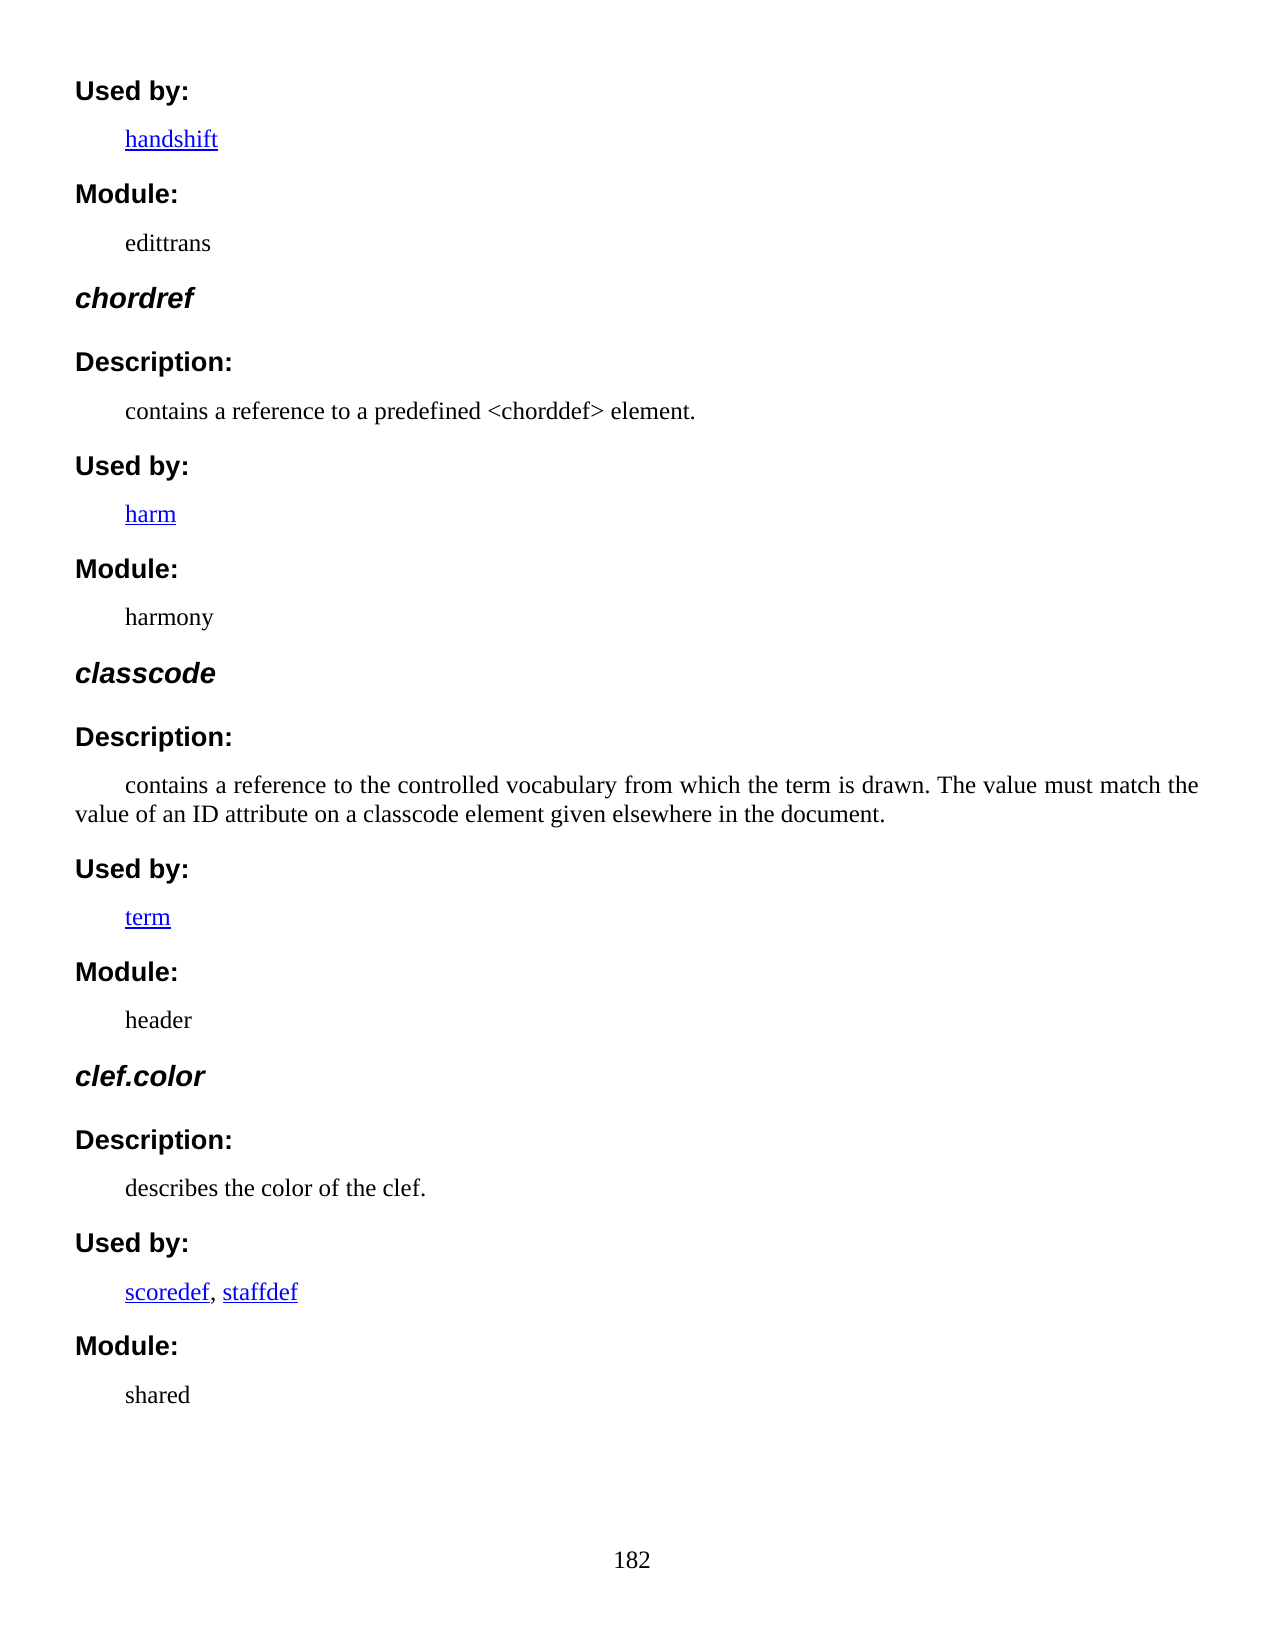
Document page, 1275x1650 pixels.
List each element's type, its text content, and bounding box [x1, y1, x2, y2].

subtitle Module: [75, 553, 1200, 584]
subtitle Used by: [75, 449, 1200, 481]
subtitle Used by: [75, 853, 1200, 884]
text term [75, 902, 1200, 931]
subtitle Description: [75, 346, 1200, 377]
text scoredef, staffdef [75, 1277, 1200, 1305]
subtitle Description: [75, 1124, 1200, 1155]
subtitle Module: [75, 1330, 1200, 1362]
subtitle classcode [75, 656, 1200, 689]
text harmony [75, 602, 1200, 631]
text describes the color of the clef. [75, 1173, 1200, 1202]
text header [75, 1005, 1200, 1034]
text shared [75, 1380, 1200, 1409]
text harm [75, 499, 1200, 528]
subtitle Module: [75, 178, 1200, 209]
text contains a reference to the controlled vocabulary from which the term is drawn. The value must match the value of an ID attribute on a classcode element given elsewhere in the document. [75, 770, 1200, 828]
subtitle Used by: [75, 1227, 1200, 1258]
subtitle Module: [75, 956, 1200, 987]
subtitle clef.color [75, 1059, 1200, 1093]
subtitle Description: [75, 721, 1200, 752]
text handshift [75, 124, 1200, 153]
subtitle chordref [75, 281, 1200, 315]
subtitle Used by: [75, 75, 1200, 106]
text contains a reference to a predefined <chorddef> element. [75, 396, 1200, 424]
text edittrans [75, 228, 1200, 256]
